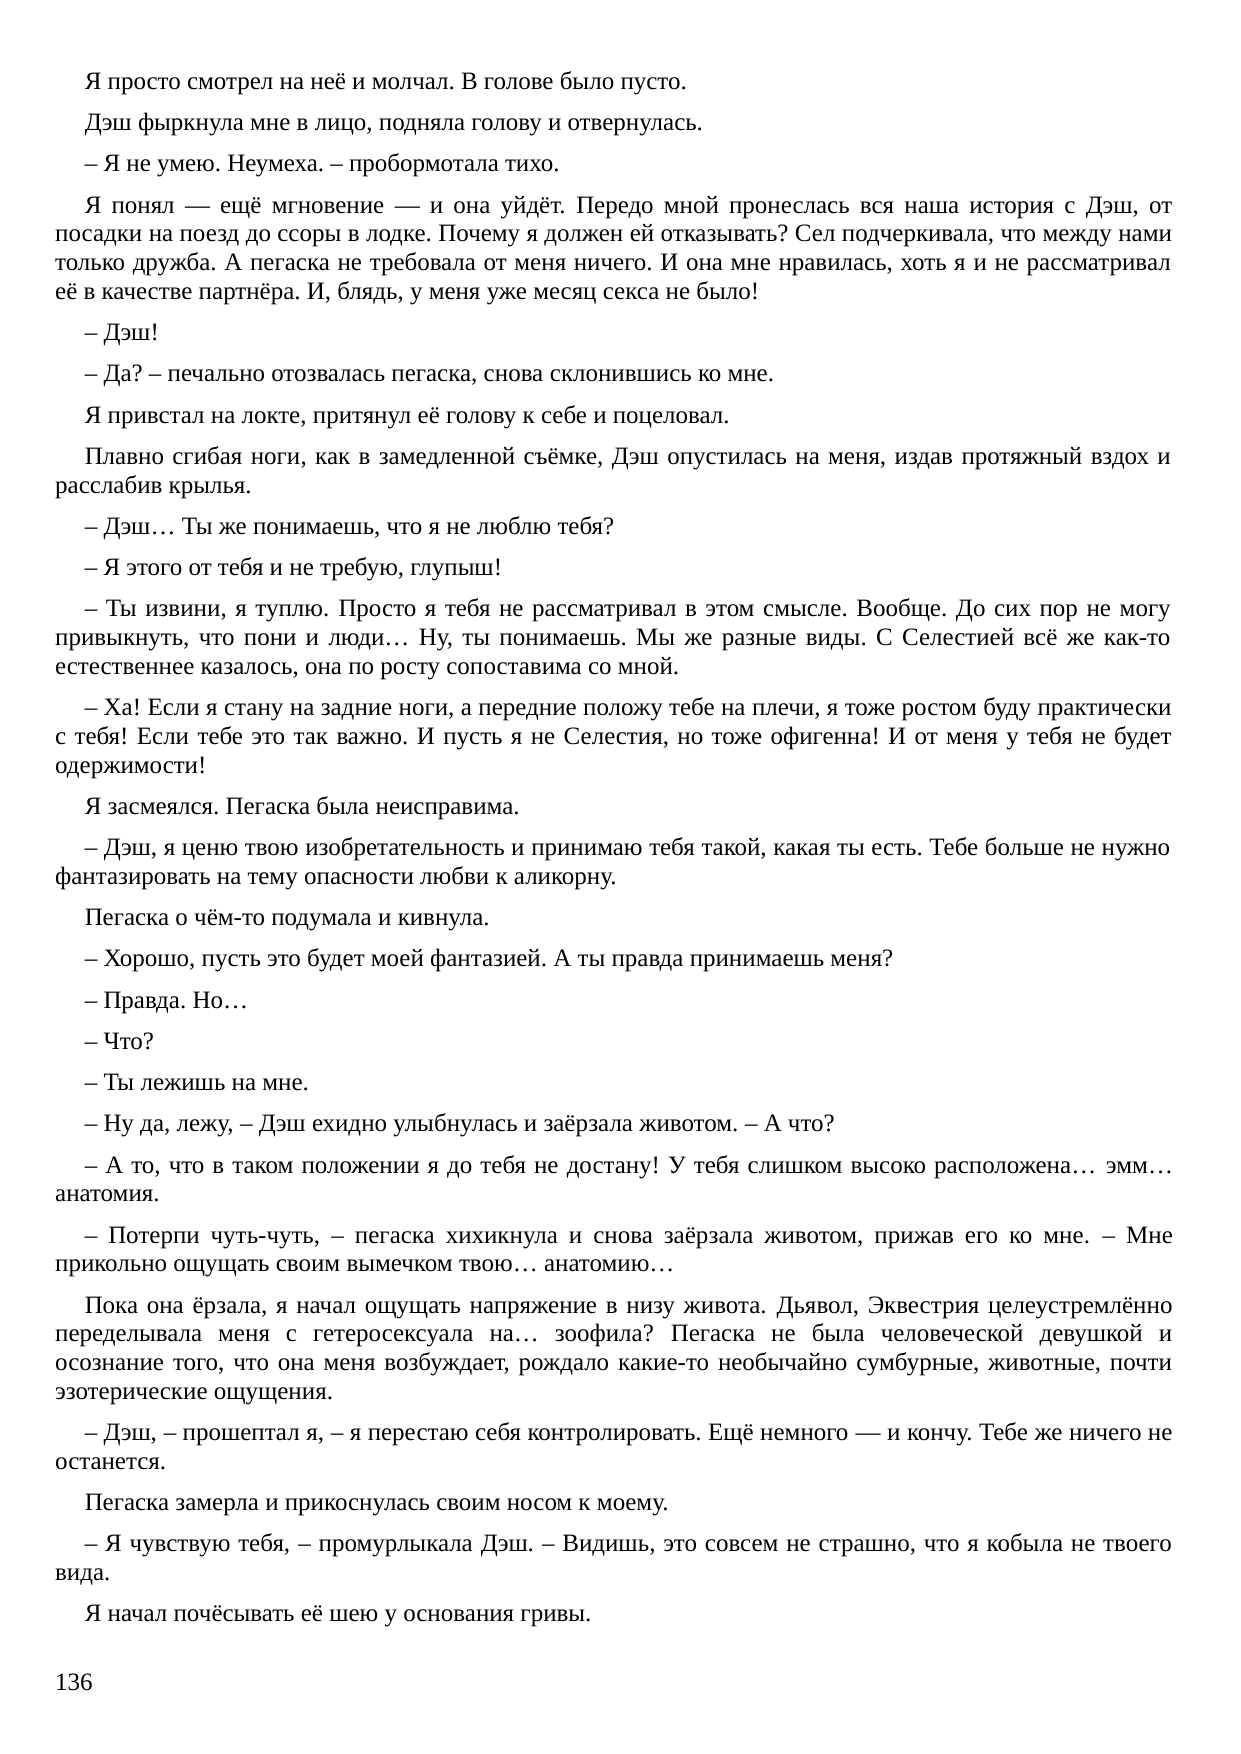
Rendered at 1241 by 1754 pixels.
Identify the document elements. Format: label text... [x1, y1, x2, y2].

text – Дэш, – прошептал я, – я перестаю себя контролировать. Ещё немного — и кончу. Тебе же ничего не останется. [55, 1417, 1173, 1475]
text – Ты лежишь на мне. [55, 1067, 1173, 1096]
text Пегаска о чём-то подумала и кивнула. [55, 902, 1173, 931]
text – Дэш… Ты же понимаешь, что я не люблю тебя? [55, 511, 1173, 540]
text – Дэш! [55, 317, 1173, 346]
text – Хорошо, пусть это будет моей фантазией. А ты правда принимаешь меня? [55, 943, 1173, 972]
text Пока она ёрзала, я начал ощущать напряжение в низу живота. Дьявол, Эквестрия целеустремлённо переделывала меня с гетеросексуала на… зоофила? Пегаска не была человеческой девушкой и осознание того, что она меня возбуждает, рождало какие-то необычайно сумбурные, животные, почти эзотерические ощущения. [55, 1290, 1173, 1405]
text Я засмеялся. Пегаска была неисправима. [55, 791, 1173, 820]
text Я просто смотрел на неё и молчал. В голове было пусто. [55, 66, 1173, 95]
text – Я этого от тебя и не требую, глупыш! [55, 552, 1173, 581]
text Пегаска замерла и прикоснулась своим носом к моему. [55, 1487, 1173, 1516]
text Дэш фыркнула мне в лицо, подняла голову и отвернулась. [55, 107, 1173, 136]
text – Да? – печально отозвалась пегаска, снова склонившись ко мне. [55, 358, 1173, 387]
text – Я чувствую тебя, – промурлыкала Дэш. – Видишь, это совсем не страшно, что я кобыла не твоего вида. [55, 1528, 1173, 1586]
text – Что? [55, 1026, 1173, 1055]
text – Ты извини, я туплю. Просто я тебя не рассматривал в этом смысле. Вообще. До сих пор не могу привыкнуть, что пони и люди… Ну, ты понимаешь. Мы же разные виды. С Селестией всё же как-то естественнее казалось, она по росту сопоставима со мной. [55, 593, 1173, 680]
text – А то, что в таком положении я до тебя не достану! У тебя слишком высоко расположена… эмм… анатомия. [55, 1150, 1173, 1207]
text Плавно сгибая ноги, как в замедленной съёмке, Дэш опустилась на меня, издав протяжный вздох и расслабив крылья. [55, 441, 1173, 498]
text – Потерпи чуть-чуть, – пегаска хихикнула и снова заёрзала животом, прижав его ко мне. – Мне прикольно ощущать своим вымечком твою… анатомию… [55, 1220, 1173, 1277]
text Я начал почёсывать её шею у основания гривы. [55, 1598, 1173, 1627]
text – Ха! Если я стану на задние ноги, а передние положу тебе на плечи, я тоже ростом буду практически с тебя! Если тебе это так важно. И пусть я не Селестия, но тоже офигенна! И от меня у тебя не будет одержимости! [55, 692, 1173, 778]
text – Правда. Но… [55, 985, 1173, 1013]
text – Ну да, лежу, – Дэш ехидно улыбнулась и заёрзала животом. – А что? [55, 1108, 1173, 1137]
text – Я не умею. Неумеха. – пробормотала тихо. [55, 148, 1173, 177]
text Я привстал на локте, притянул её голову к себе и поцеловал. [55, 400, 1173, 428]
text – Дэш, я ценю твою изобретательность и принимаю тебя такой, какая ты есть. Тебе больше не нужно фантазировать на тему опасности любви к аликорну. [55, 832, 1173, 890]
text Я понял — ещё мгновение — и она уйдёт. Передо мной пронеслась вся наша история с Дэш, от посадки на поезд до ссоры в лодке. Почему я должен ей отказывать? Сел подчеркивала, что между нами только дружба. А пегаска не требовала от меня ничего. И она мне нравилась, хоть я и не рассматривал её в качестве партнёра. И, блядь, у меня уже месяц секса не было! [55, 190, 1173, 305]
